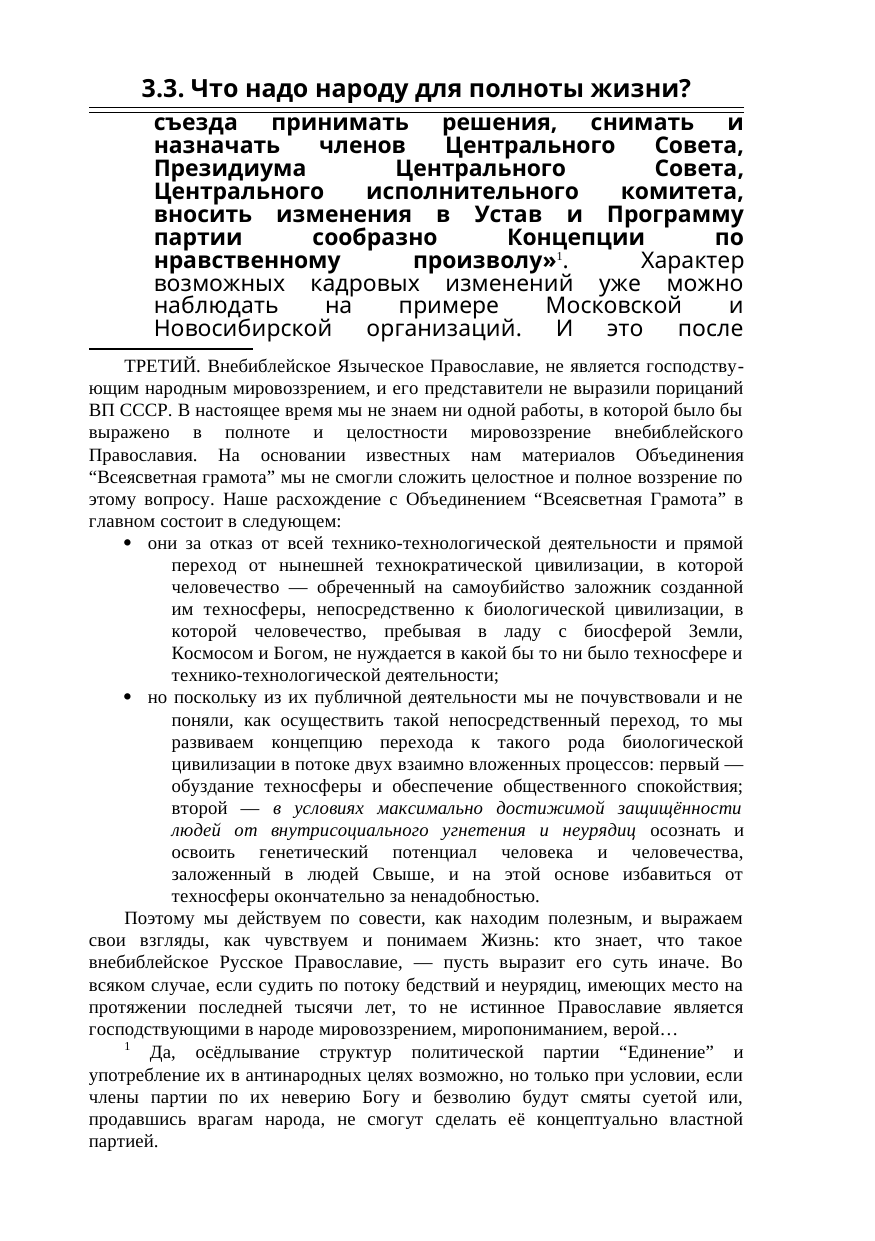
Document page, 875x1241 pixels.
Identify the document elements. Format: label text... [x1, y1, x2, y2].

text Поэтому мы действуем по совести, как находим полезным, и выражаем свои взгляды, как чувствуем и понимаем Жизнь: кто знает, что такое внебиблейское Русское Православие, — пусть выразит его суть иначе. Во всяком случае, если судить по потоку бедствий и неурядиц, имеющих место на протяжении последней тысячи лет, то не истинное Православие является господствующими в народе мировоззрением, миропониманием, верой… [89, 907, 744, 1039]
text Да, осёдлывание структур политической партии “Единение” и употребление их в антинародных целях возможно, но только при условии, если члены партии по их неверию Богу и безволию будут смяты суетой или, продавшись врагам народа, не смогут сделать её концептуально властной партией. [89, 1039, 744, 1152]
list но поскольку из их публичной деятельности мы не почувствовали и не поняли, как осуществить такой непосредственный переход, то мы развиваем концепцию перехода к такого рода биологической цивилизации в потоке двух взаимно вложенных процессов: первый — обуздание техносферы и обеспечение общественного спокойствия; второй — в условиях максимально достижимой защищённости людей от внутрисоциального угнетения и неурядиц осознать и освоить генетический потенциал человека и человечества, заложенный в людей Свыше, и на этой основе избавиться от техносферы окончательно за ненадобностью. [124, 686, 744, 907]
text ТРЕТИЙ. Внебиблейское Языческое Православие, не является господству­ю­щим народным мировоззрением, и его представители не выразили порицаний ВП СССР. В настоящее время мы не знаем ни одной работы, в которой было бы выражено в полноте и целостности мировоззрение внебиблейского Православия. На основании известных нам материалов Объединения “Всеясветная грамота” мы не смогли сложить целостное и полное воззрение по этому вопросу. Наше расхождение с Объединением “Всеясветная Грамота” в главном состоит в следующем: [89, 354, 744, 531]
list съезда принимать решения, снимать и назначать членов Центрального Совета, Президиума Центрального Совета, Центрального исполнительного комитета, вносить изменения в Устав и Программу партии сообразно Концепции по нравственному произволу». Характер возможных кадровых изменений уже можно наблюдать на примере Московской и Новосибирской организаций. И это после [124, 113, 744, 341]
list они за отказ от всей технико-технологической деятельности и прямой переход от нынешней технократической цивилизации, в которой человечество — обреченный на самоубийство заложник созданной им техносферы, непосредственно к биологической цивилизации, в которой человечество, пребывая в ладу с биосферой Земли, Космосом и Богом, не нуждается в какой бы то ни было техносфере и технико-технологической деятельности; [124, 531, 744, 686]
